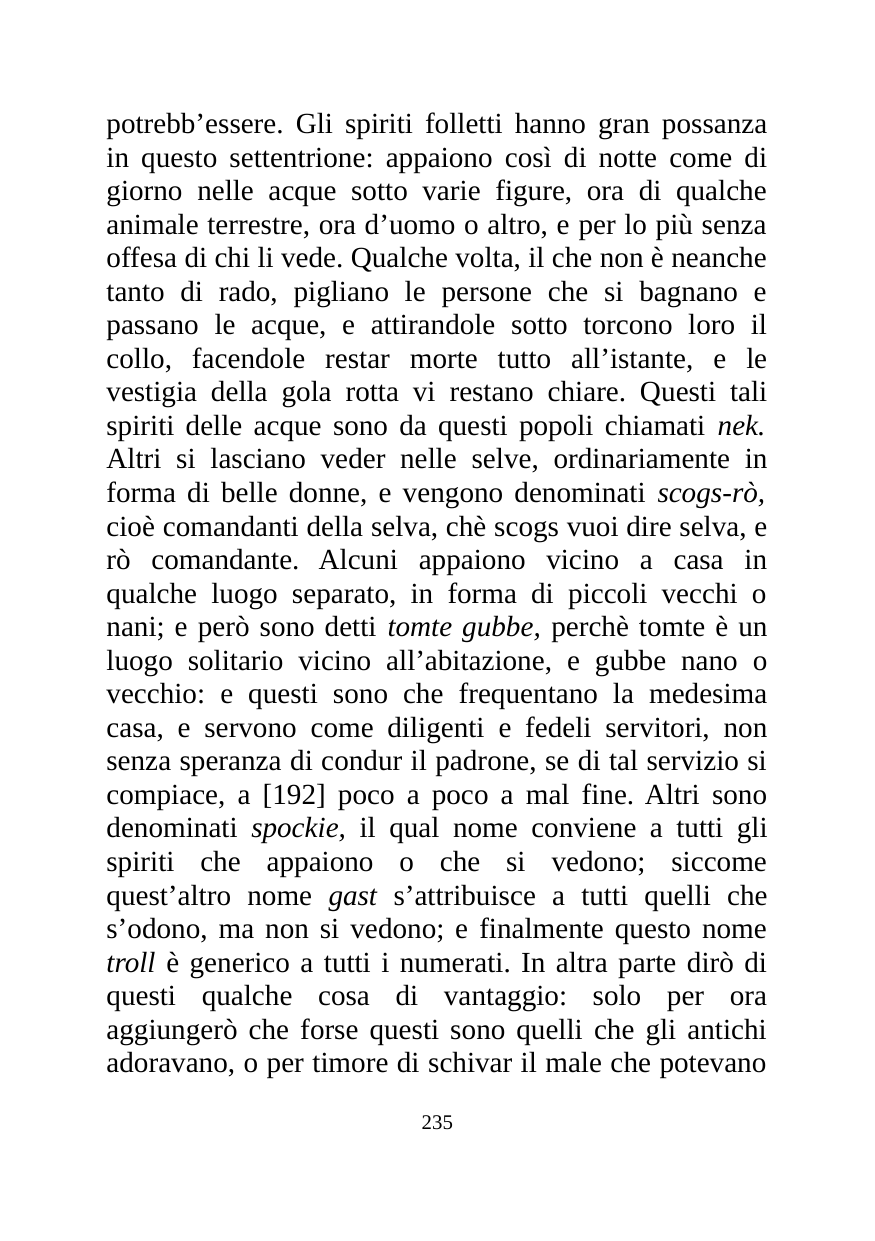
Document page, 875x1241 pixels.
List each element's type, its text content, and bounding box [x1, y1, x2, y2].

text potrebb’essere. Gli spiriti folletti hanno gran possanza in questo settentrione: appaiono così di notte come di giorno nelle acque sotto varie figure, ora di qualche animale terrestre, ora d’uomo o altro, e per lo più senza offesa di chi li vede. Qualche volta, il che non è neanche tanto di rado, pigliano le persone che si bagnano e passano le acque, e attirandole sotto torcono loro il collo, facendole restar morte tutto all’istante, e le vestigia della gola rotta vi restano chiare. Questi tali spiriti delle acque sono da questi popoli chiamati nek. Altri si lasciano veder nelle selve, ordinariamente in forma di belle donne, e vengono denominati scogs-rò, cioè comandanti della selva, chè scogs vuoi dire selva, e rò comandante. Alcuni appaiono vicino a casa in qualche luogo separato, in forma di piccoli vecchi o nani; e però sono detti tomte gubbe, perchè tomte è un luogo solitario vicino all’abitazione, e gubbe nano o vecchio: e questi sono che frequentano la medesima casa, e servono come diligenti e fedeli servitori, non senza speranza di condur il padrone, se di tal servizio si compiace, a [192] poco a poco a mal fine. Altri sono denominati spockie, il qual nome conviene a tutti gli spiriti che appaiono o che si vedono; siccome quest’altro nome gast s’attribuisce a tutti quelli che s’odono, ma non si vedono; e finalmente questo nome troll è generico a tutti i numerati. In altra parte dirò di questi qualche cosa di vantaggio: solo per ora aggiungerò che forse questi sono quelli che gli antichi adoravano, o per timore di schivar il male che potevano [106, 106, 768, 1079]
